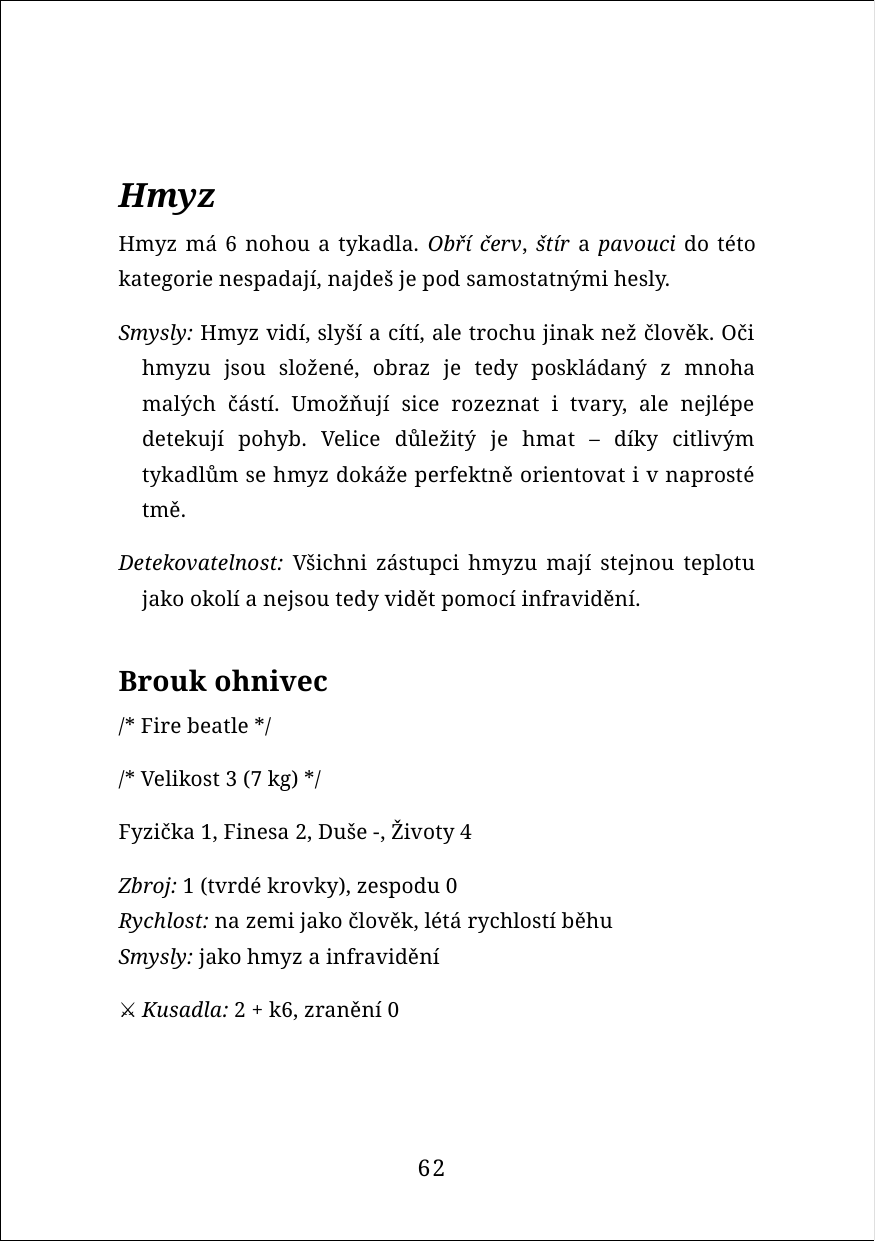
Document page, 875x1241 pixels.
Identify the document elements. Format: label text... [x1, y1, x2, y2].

text Hmyz má 6 nohou a tykadla. Obří červ, štír a pavouci do této kategorie nespadají, najdeš je pod samostatnými hesly. [118, 229, 756, 293]
text Fyzička 1, Finesa 2, Duše -, Životy 4 [118, 817, 756, 846]
text Smysly: Hmyz vidí, slyší a cítí, ale trochu jinak než člověk. Oči hmyzu jsou složené, obraz je tedy poskládaný z mnoha malých částí. Umožňují sice rozeznat i tvary, ale nejlépe detekují pohyb. Velice důležitý je hmat – díky citlivým tykadlům se hmyz dokáže perfektně orientovat i v naprosté tmě. [118, 318, 756, 524]
text /* Velikost 3 (7 kg) */ [118, 764, 756, 793]
text ⚔ Kusadla: 2 + k6, zranění 0 [118, 995, 756, 1023]
text Smysly: jako hmyz a infravidění [118, 942, 756, 970]
subtitle Hmyz [118, 172, 756, 217]
text /* Fire beatle */ [118, 711, 756, 739]
text Rychlost: na zemi jako člověk, létá rychlostí běhu [118, 906, 756, 935]
text Detekovatelnost: Všichni zástupci hmyzu mají stejnou teplotu jako okolí a nejsou tedy vidět pomocí infravidění. [118, 548, 756, 612]
text Zbroj: 1 (tvrdé krovky), zespodu 0 [118, 871, 756, 899]
subtitle Brouk ohnivec [118, 661, 756, 699]
